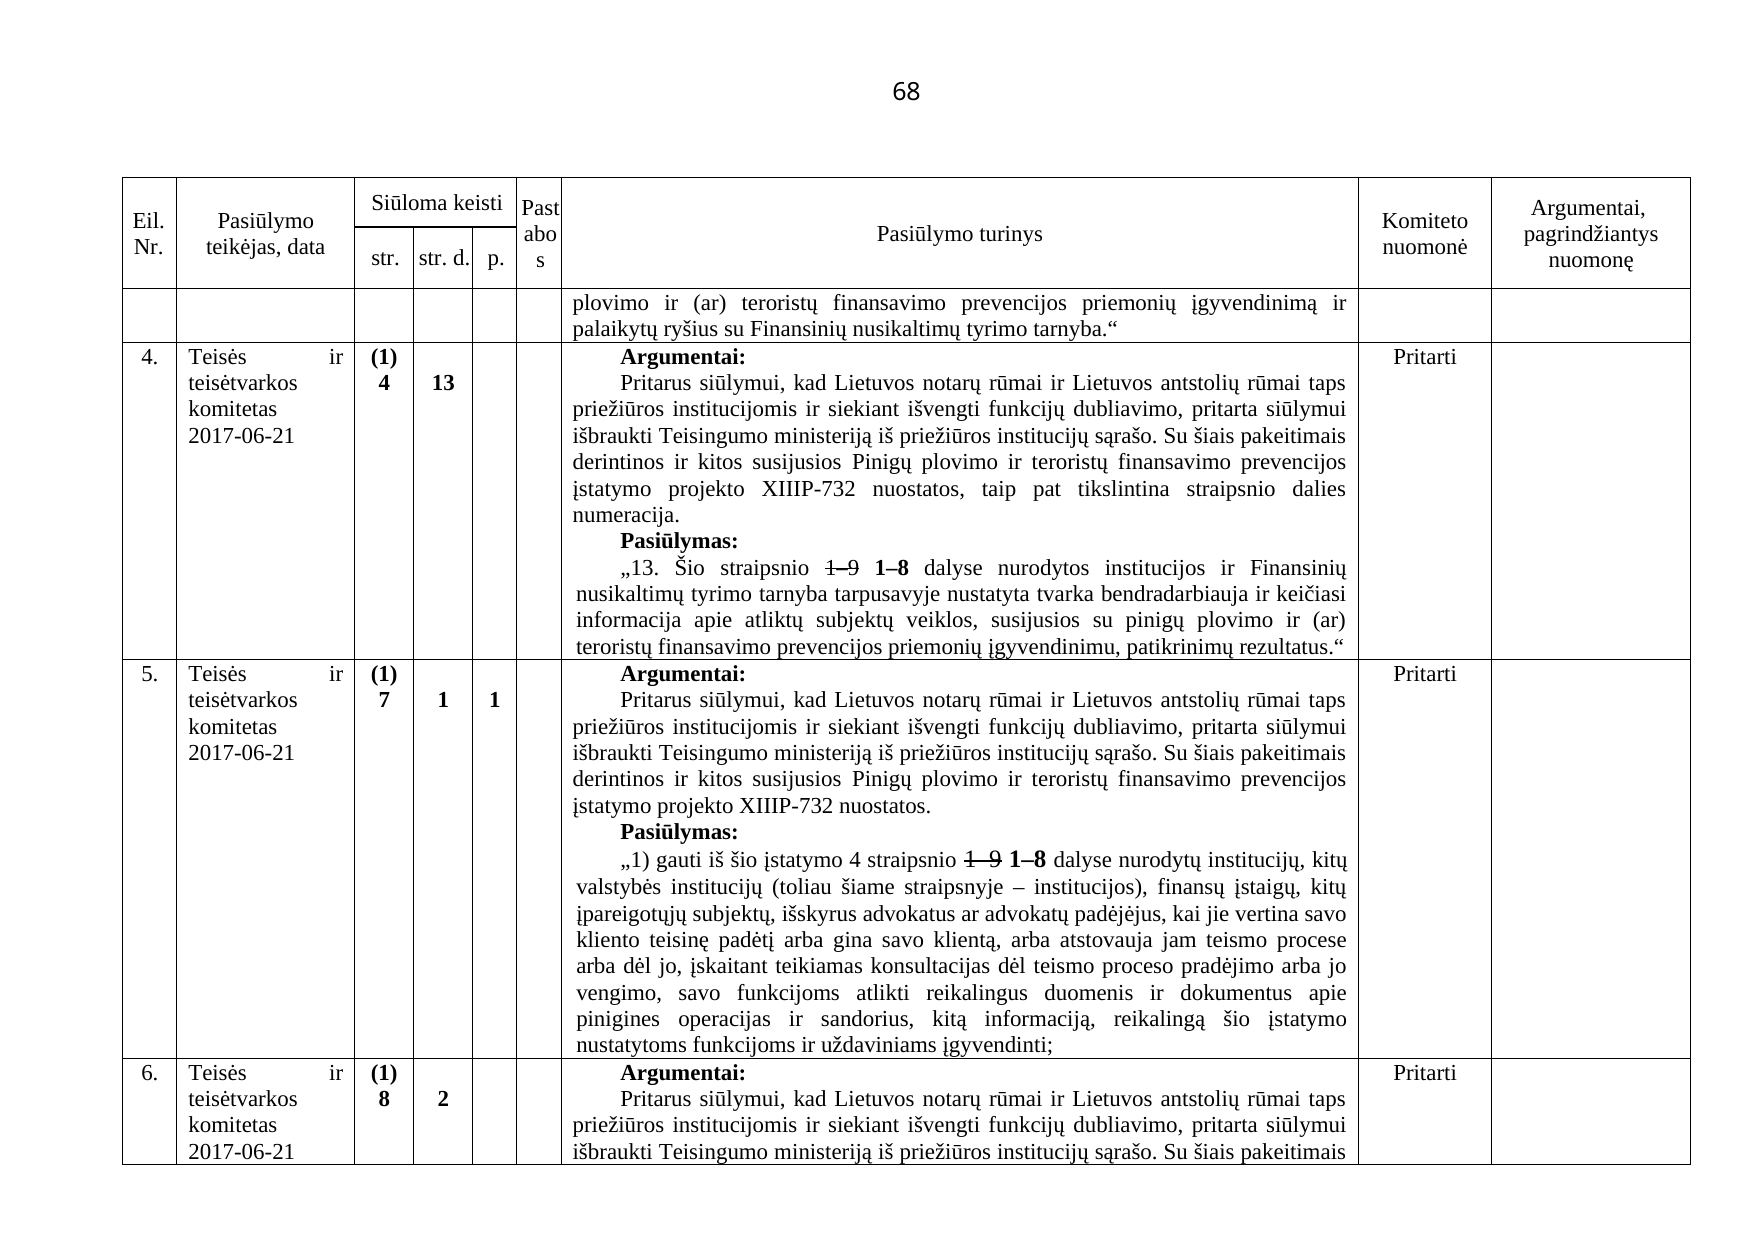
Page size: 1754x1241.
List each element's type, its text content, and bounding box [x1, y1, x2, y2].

table_cell Argumentai: Pritarus siūlymui, kad Lietuvos notarų rūmai ir Lietuvos antstolių rūmai taps priežiūros institucijomis ir siekiant išvengti funkcijų dubliavimo, pritarta siūlymui išbraukti Teisingumo ministeriją iš priežiūros institucijų sąrašo. Su šiais pakeitimais [562, 1059, 1358, 1164]
table_cell [1359, 289, 1491, 342]
table_header Komiteto nuomonė [1359, 178, 1491, 288]
table_cell Argumentai: Pritarus siūlymui, kad Lietuvos notarų rūmai ir Lietuvos antstolių rūmai taps priežiūros institucijomis ir siekiant išvengti funkcijų dubliavimo, pritarta siūlymui išbraukti Teisingumo ministeriją iš priežiūros institucijų sąrašo. Su šiais pakeitimais derintinos ir kitos susijusios Pinigų plovimo ir teroristų finansavimo prevencijos įstatymo projekto XIIIP-732 nuostatos. Pasiūlymas: „1) gauti iš šio įstatymo 4 straipsnio 1–9 1–8 dalyse nurodytų institucijų, kitų valstybės institucijų (toliau šiame straipsnyje – institucijos), finansų įstaigų, kitų įpareigotųjų subjektų, išskyrus advokatus ar advokatų padėjėjus, kai jie vertina savo kliento teisinę padėtį arba gina savo klientą, arba atstovauja jam teismo procese arba dėl jo, įskaitant teikiamas konsultacijas dėl teismo proceso pradėjimo arba jo vengimo, savo funkcijoms atlikti reikalingus duomenis ir dokumentus apie pinigines operacijas ir sandorius, kitą informaciją, reikalingą šio įstatymo nustatytoms funkcijoms ir uždaviniams įgyvendinti; [562, 660, 1358, 1058]
table_cell [355, 289, 413, 342]
table_cell Pritarti [1359, 343, 1491, 659]
table_cell [1492, 660, 1690, 1058]
table_header Pasiūlymo turinys [562, 178, 1358, 288]
table_cell 6. [123, 1059, 176, 1164]
table_cell (1) 8 [355, 1059, 413, 1164]
table_cell [123, 289, 176, 342]
table_cell 13 [414, 343, 472, 659]
table_cell str. [355, 228, 413, 288]
table_cell [517, 1059, 561, 1164]
table_cell Argumentai: Pritarus siūlymui, kad Lietuvos notarų rūmai ir Lietuvos antstolių rūmai taps priežiūros institucijomis ir siekiant išvengti funkcijų dubliavimo, pritarta siūlymui išbraukti Teisingumo ministeriją iš priežiūros institucijų sąrašo. Su šiais pakeitimais derintinos ir kitos susijusios Pinigų plovimo ir teroristų finansavimo prevencijos įstatymo projekto XIIIP-732 nuostatos, taip pat tikslintina straipsnio dalies numeracija. Pasiūlymas: „13. Šio straipsnio 1–9 1–8 dalyse nurodytos institucijos ir Finansinių nusikaltimų tyrimo tarnyba tarpusavyje nustatyta tvarka bendradarbiauja ir keičiasi informacija apie atliktų subjektų veiklos, susijusios su pinigų plovimo ir (ar) teroristų finansavimo prevencijos priemonių įgyvendinimu, patikrinimų rezultatus.“ [562, 343, 1358, 659]
table_cell str. d. [414, 228, 472, 288]
table_header Pastabos [517, 178, 561, 288]
table_cell 1 [414, 660, 472, 1058]
table_cell [177, 289, 354, 342]
table_cell [473, 1059, 516, 1164]
table_header Argumentai, pagrindžiantys nuomonę [1492, 178, 1690, 288]
table_cell 1 [473, 660, 516, 1058]
table_cell p. [473, 228, 516, 288]
table_cell 2 [414, 1059, 472, 1164]
table_cell (1) 4 [355, 343, 413, 659]
table_cell plovimo ir (ar) teroristų finansavimo prevencijos priemonių įgyvendinimą ir palaikytų ryšius su Finansinių nusikaltimų tyrimo tarnyba.“ [562, 289, 1358, 342]
table_cell Teisės ir teisėtvarkos komitetas 2017-06-21 [177, 343, 354, 659]
table_cell [1492, 343, 1690, 659]
table_cell Teisės ir teisėtvarkos komitetas 2017-06-21 [177, 660, 354, 1058]
table_cell Teisės ir teisėtvarkos komitetas 2017-06-21 [177, 1059, 354, 1164]
table_cell [414, 289, 472, 342]
table_cell (1) 7 [355, 660, 413, 1058]
table_header Eil. Nr. [123, 178, 176, 288]
table_cell [517, 289, 561, 342]
table_cell [473, 343, 516, 659]
table_cell 4. [123, 343, 176, 659]
table_cell [1492, 289, 1690, 342]
table_header Pasiūlymo teikėjas, data [177, 178, 354, 288]
table_cell Pritarti [1359, 1059, 1491, 1164]
table_header Siūloma keisti [355, 178, 516, 226]
table_cell [1492, 1059, 1690, 1164]
table_cell Pritarti [1359, 660, 1491, 1058]
table_cell [517, 343, 561, 659]
table_cell [517, 660, 561, 1058]
table_cell 5. [123, 660, 176, 1058]
table_cell [473, 289, 516, 342]
